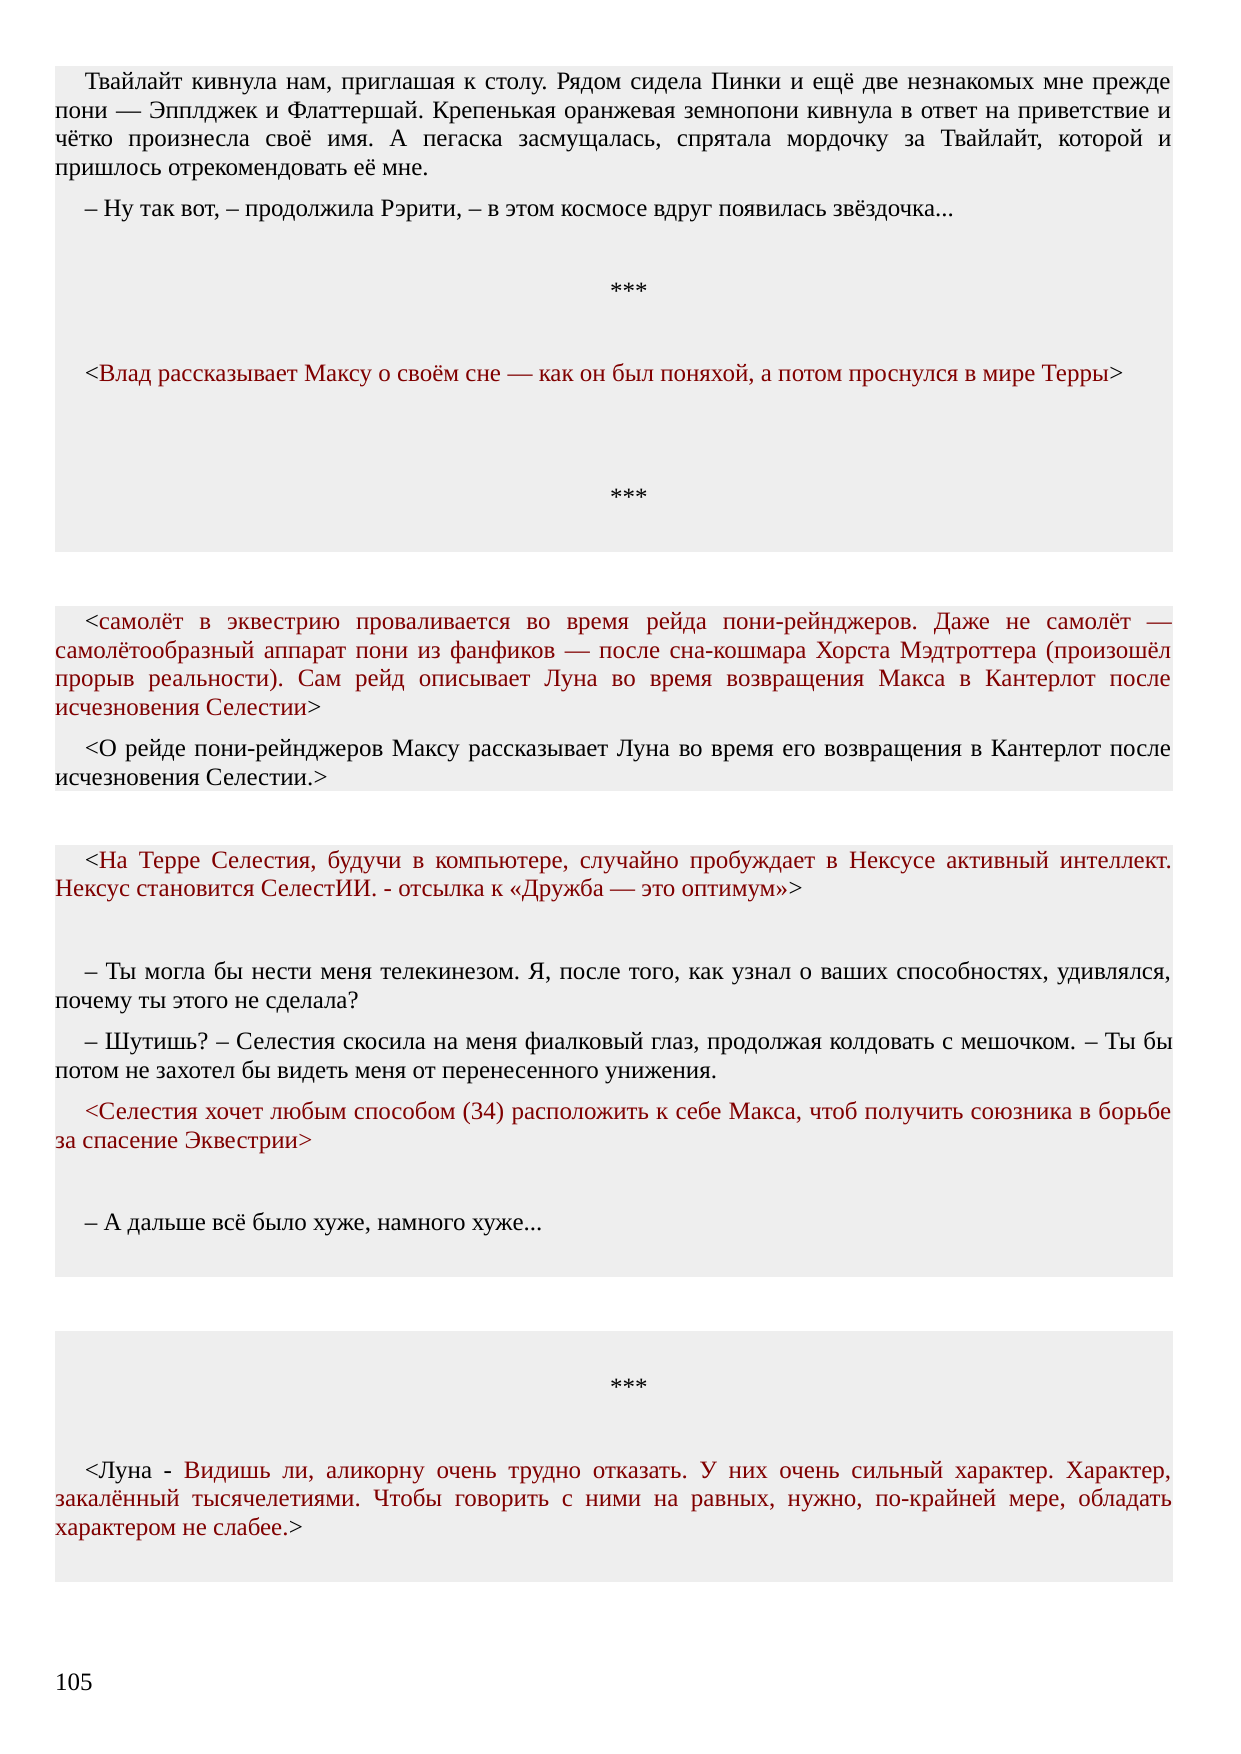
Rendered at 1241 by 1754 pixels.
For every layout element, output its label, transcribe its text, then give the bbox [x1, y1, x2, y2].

text <самолёт в эквестрию проваливается во время рейда пони-рейнджеров. Даже не самолёт — самолётообразный аппарат пони из фанфиков — после сна-кошмара Хорста Мэдтроттера (произошёл прорыв реальности). Сам рейд описывает Луна во время возвращения Макса в Кантерлот после исчезновения Селестии> [55, 606, 1173, 721]
text *** [55, 276, 1173, 305]
text – Ты могла бы нести меня телекинезом. Я, после того, как узнал о ваших способностях, удивлялся, почему ты этого не сделала? [55, 956, 1173, 1013]
text *** [55, 482, 1173, 511]
text – Ну так вот, – продолжила Рэрити, – в этом космосе вдруг появилась звёздочка... [55, 193, 1173, 222]
text – А дальше всё было хуже, намного хуже... [55, 1207, 1173, 1236]
text <О рейде пони-рейнджеров Максу рассказывает Луна во время его возвращения в Кантерлот после исчезновения Селестии.> [55, 733, 1173, 791]
text <Луна - Видишь ли, аликорну очень трудно отказать. У них очень сильный характер. Характер, закалённый тысячелетиями. Чтобы говорить с ними на равных, нужно, по-крайней мере, обладать характером не слабее.> [55, 1455, 1173, 1541]
text *** [55, 1372, 1173, 1401]
text – Шутишь? – Селестия скосила на меня фиалковый глаз, продолжая колдовать с мешочком. – Ты бы потом не захотел бы видеть меня от перенесенного унижения. [55, 1026, 1173, 1083]
text Твайлайт кивнула нам, приглашая к столу. Рядом сидела Пинки и ещё две незнакомых мне прежде пони — Эпплджек и Флаттершай. Крепенькая оранжевая земнопони кивнула в ответ на приветствие и чётко произнесла своё имя. А пегаска засмущалась, спрятала мордочку за Твайлайт, которой и пришлось отрекомендовать её мне. [55, 66, 1173, 181]
text <На Терре Селестия, будучи в компьютере, случайно пробуждает в Нексусе активный интеллект. Нексус становится СелестИИ. - отсылка к «Дружба — это оптимум»> [55, 845, 1173, 902]
text <Селестия хочет любым способом (34) расположить к себе Макса, чтоб получить союзника в борьбе за спасение Эквестрии> [55, 1096, 1173, 1153]
text <Влад рассказывает Максу о своём сне — как он был поняхой, а потом проснулся в мире Терры> [55, 358, 1173, 387]
